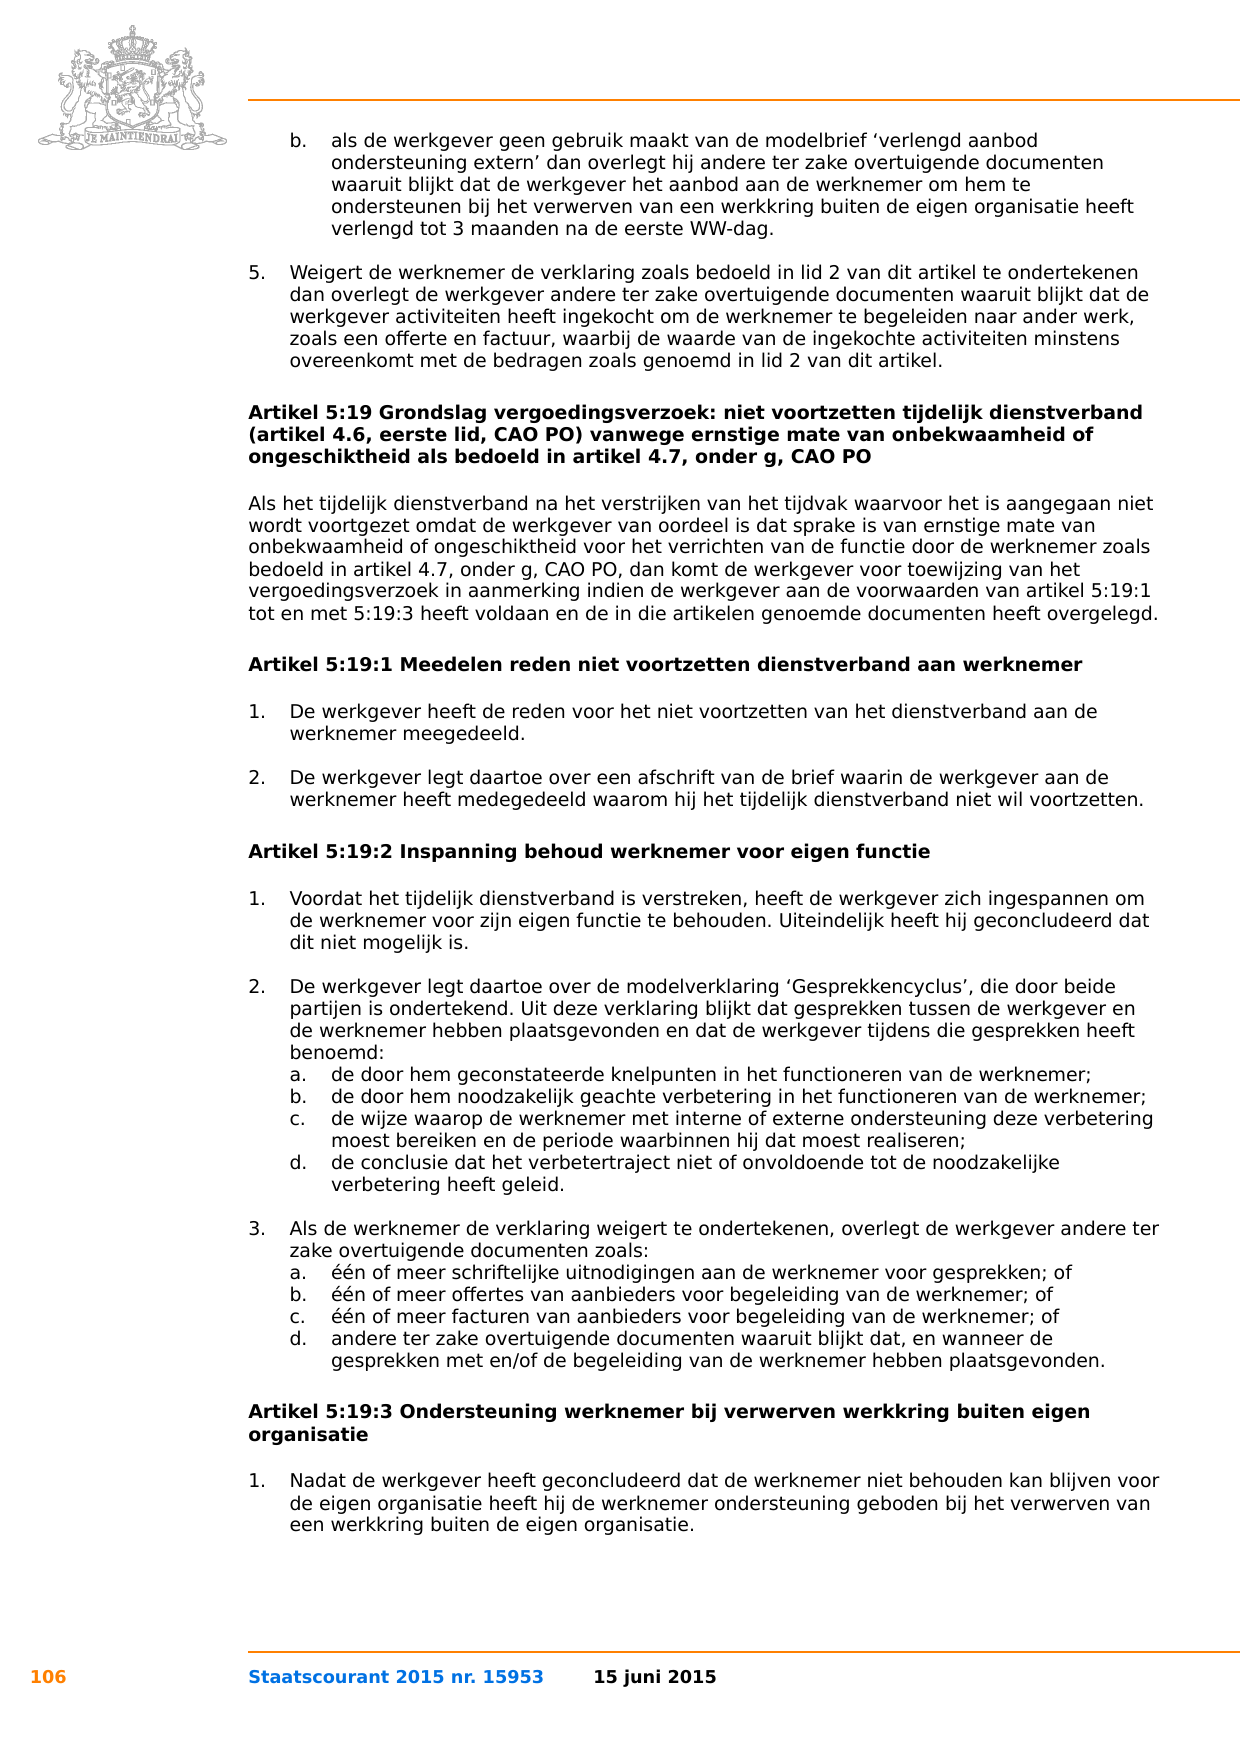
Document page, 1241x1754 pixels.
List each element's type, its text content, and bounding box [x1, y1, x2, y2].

text c. één of meer facturen van aanbieders voor begeleiding van de werknemer; of [289, 1306, 1163, 1327]
subtitle Artikel 5:19:2 Inspanning behoud werknemer voor eigen functie [248, 841, 1163, 863]
text a. de door hem geconstateerde knelpunten in het functioneren van de werknemer; [289, 1064, 1163, 1086]
subtitle Artikel 5:19:1 Meedelen reden niet voortzetten dienstverband aan werknemer [248, 654, 1163, 676]
text 2. De werkgever legt daartoe over de modelverklaring ‘Gesprekkencyclus’, die door beide partijen is ondertekend. Uit deze verklaring blijkt dat gesprekken tussen de werkgever en de werknemer hebben plaatsgevonden en dat de werkgever tijdens die gesprekken heeft benoemd: [248, 976, 1163, 1064]
subtitle Artikel 5:19:3 Ondersteuning werknemer bij verwerven werkkring buiten eigen organisatie [248, 1401, 1163, 1445]
text 1. Voordat het tijdelijk dienstverband is verstreken, heeft de werkgever zich ingespannen om de werknemer voor zijn eigen functie te behouden. Uiteindelijk heeft hij geconcludeerd dat dit niet mogelijk is. [248, 888, 1163, 954]
text 5. Weigert de werknemer de verklaring zoals bedoeld in lid 2 van dit artikel te ondertekenen dan overlegt de werkgever andere ter zake overtuigende documenten waaruit blijkt dat de werkgever activiteiten heeft ingekocht om de werknemer te begeleiden naar ander werk, zoals een offerte en factuur, waarbij de waarde van de ingekochte activiteiten minstens overeenkomt met de bedragen zoals genoemd in lid 2 van dit artikel. [248, 262, 1163, 372]
text b. als de werkgever geen gebruik maakt van de modelbrief ‘verlengd aanbod ondersteuning extern’ dan overlegt hij andere ter zake overtuigende documenten waaruit blijkt dat de werkgever het aanbod aan de werknemer om hem te ondersteunen bij het verwerven van een werkkring buiten de eigen organisatie heeft verlengd tot 3 maanden na de eerste WW-dag. [289, 130, 1163, 240]
text b. één of meer offertes van aanbieders voor begeleiding van de werknemer; of [289, 1283, 1163, 1306]
text Als het tijdelijk dienstverband na het verstrijken van het tijdvak waarvoor het is aangegaan niet wordt voortgezet omdat de werkgever van oordeel is dat sprake is van ernstige mate van onbekwaamheid of ongeschiktheid voor het verrichten van de functie door de werknemer zoals bedoeld in artikel 4.7, onder g, CAO PO, dan komt de werkgever voor toewijzing van het vergoedingsverzoek in aanmerking indien de werkgever aan de voorwaarden van artikel 5:19:1 tot en met 5:19:3 heeft voldaan en de in die artikelen genoemde documenten heeft overgelegd. [248, 492, 1163, 624]
picture [38, 25, 227, 150]
text b. de door hem noodzakelijk geachte verbetering in het functioneren van de werknemer; [289, 1086, 1163, 1108]
text d. de conclusie dat het verbetertraject niet of onvoldoende tot de noodzakelijke verbetering heeft geleid. [289, 1152, 1163, 1196]
text c. de wijze waarop de werknemer met interne of externe ondersteuning deze verbetering moest bereiken en de periode waarbinnen hij dat moest realiseren; [289, 1108, 1163, 1152]
text 3. Als de werknemer de verklaring weigert te ondertekenen, overlegt de werkgever andere ter zake overtuigende documenten zoals: [248, 1218, 1163, 1262]
subtitle Artikel 5:19 Grondslag vergoedingsverzoek: niet voortzetten tijdelijk dienstverband (artikel 4.6, eerste lid, CAO PO) vanwege ernstige mate van onbekwaamheid of ongeschiktheid als bedoeld in artikel 4.7, onder g, CAO PO [248, 402, 1163, 467]
text a. één of meer schriftelijke uitnodigingen aan de werknemer voor gesprekken; of [289, 1262, 1163, 1283]
text d. andere ter zake overtuigende documenten waaruit blijkt dat, en wanneer de gesprekken met en/of de begeleiding van de werknemer hebben plaatsgevonden. [289, 1327, 1163, 1371]
text 1. Nadat de werkgever heeft geconcludeerd dat de werknemer niet behouden kan blijven voor de eigen organisatie heeft hij de werknemer ondersteuning geboden bij het verwerven van een werkkring buiten de eigen organisatie. [248, 1470, 1163, 1536]
text 1. De werkgever heeft de reden voor het niet voortzetten van het dienstverband aan de werknemer meegedeeld. [248, 701, 1163, 745]
text 2. De werkgever legt daartoe over een afschrift van de brief waarin de werkgever aan de werknemer heeft medegedeeld waarom hij het tijdelijk dienstverband niet wil voortzetten. [248, 767, 1163, 811]
